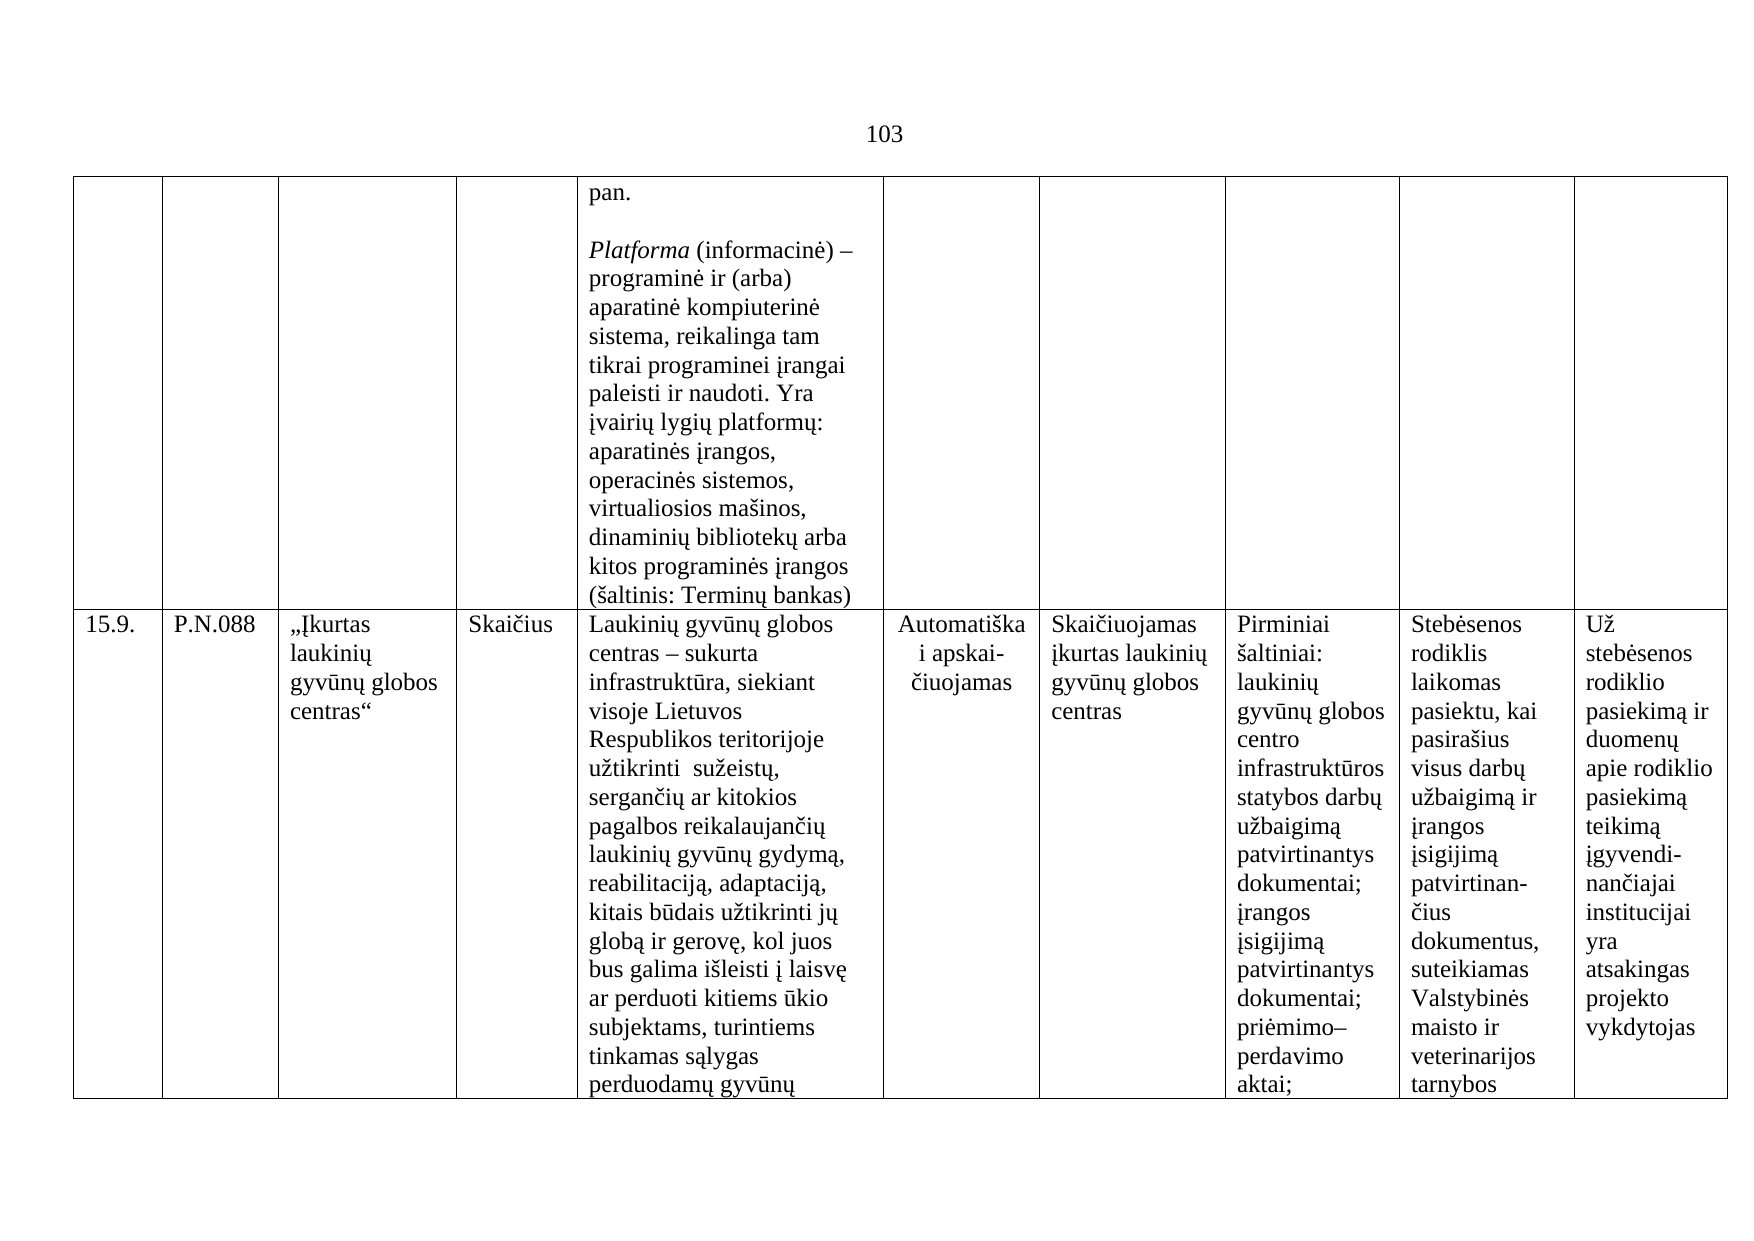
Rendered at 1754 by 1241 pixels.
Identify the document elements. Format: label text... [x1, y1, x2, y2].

table_cell Skaičius [457, 610, 577, 1098]
table_cell [1040, 177, 1225, 608]
table_cell Stebėsenos rodiklis laikomas pasiektu, kai pasirašius visus darbų užbaigimą ir įrangos įsigijimą patvirtinan-čius dokumentus, suteikiamas Valstybinės maisto ir veterinarijos tarnybos [1400, 610, 1574, 1098]
table_cell 15.9. [74, 610, 162, 1098]
table_cell pan. Platforma (informacinė) – programinė ir (arba) aparatinė kompiuterinė sistema, reikalinga tam tikrai programinei įrangai paleisti ir naudoti. Yra įvairių lygių platformų: aparatinės įrangos, operacinės sistemos, virtualiosios mašinos, dinaminių bibliotekų arba kitos programinės įrangos (šaltinis: Terminų bankas) [578, 177, 883, 608]
table_cell [279, 177, 456, 608]
table_cell [1400, 177, 1574, 608]
table_cell Automatiškai apskai-čiuojamas [884, 610, 1039, 1098]
table_cell P.N.088 [163, 610, 278, 1098]
table_cell [457, 177, 577, 608]
table_cell Laukinių gyvūnų globos centras – sukurta infrastruktūra, siekiant visoje Lietuvos Respublikos teritorijoje užtikrinti sužeistų, sergančių ar kitokios pagalbos reikalaujančių laukinių gyvūnų gydymą, reabilitaciją, adaptaciją, kitais būdais užtikrinti jų globą ir gerovę, kol juos bus galima išleisti į laisvę ar perduoti kitiems ūkio subjektams, turintiems tinkamas sąlygas perduodamų gyvūnų [578, 610, 883, 1098]
table_cell „Įkurtas laukinių gyvūnų globos centras“ [279, 610, 456, 1098]
table_cell [1226, 177, 1399, 608]
table_cell Už stebėsenos rodiklio pasiekimą ir duomenų apie rodiklio pasiekimą teikimą įgyvendi-nančiajai institucijai yra atsakingas projekto vykdytojas [1575, 610, 1727, 1098]
table_cell Skaičiuojamas įkurtas laukinių gyvūnų globos centras [1040, 610, 1225, 1098]
table_cell [884, 177, 1039, 608]
table_cell [74, 177, 162, 608]
table_cell [163, 177, 278, 608]
table_cell [1575, 177, 1727, 608]
table_cell Pirminiai šaltiniai: laukinių gyvūnų globos centro infrastruktūros statybos darbų užbaigimą patvirtinantys dokumentai; įrangos įsigijimą patvirtinantys dokumentai; priėmimo–perdavimo aktai; [1226, 610, 1399, 1098]
